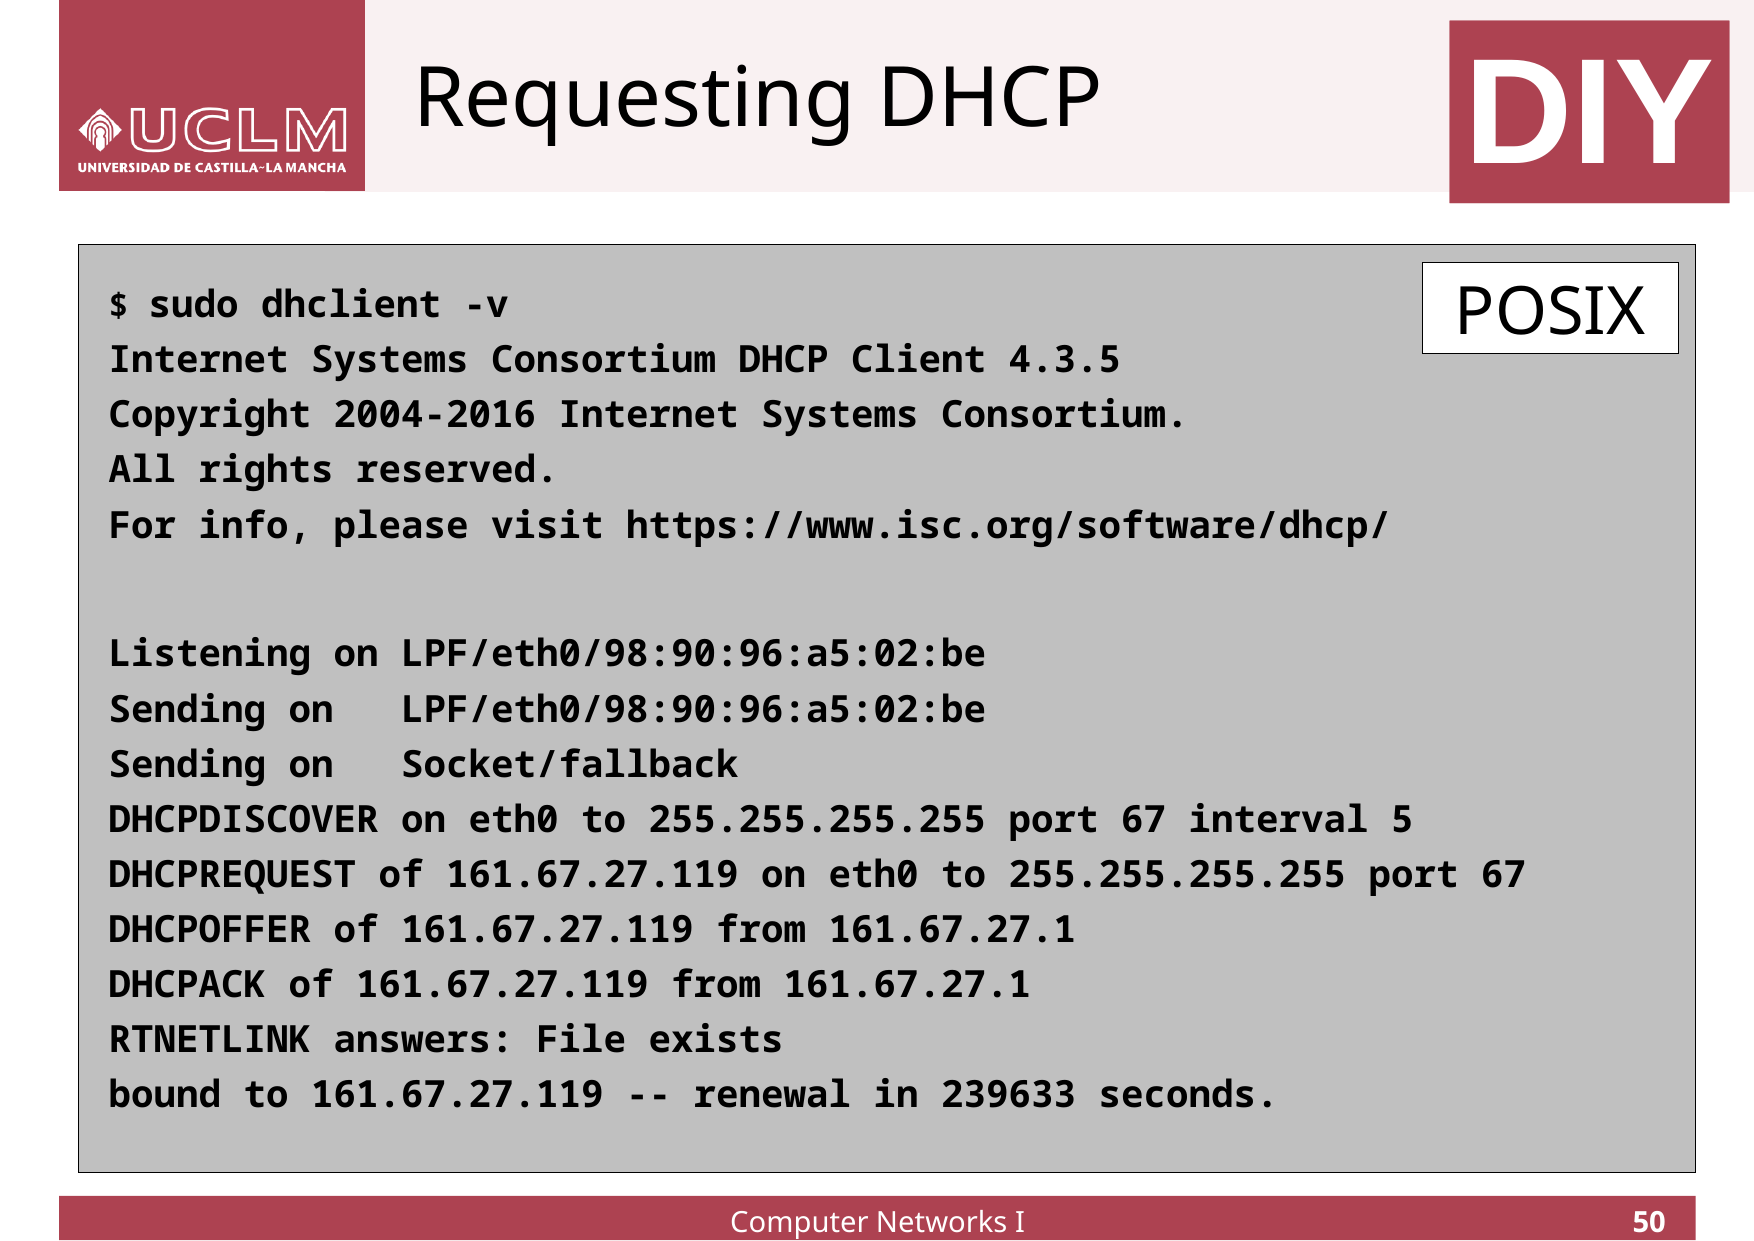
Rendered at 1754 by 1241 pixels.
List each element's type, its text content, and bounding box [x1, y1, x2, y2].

list POSIX [1422, 262, 1679, 354]
title Requesting DHCP [413, 0, 1667, 198]
picture [59, 0, 365, 191]
text_box DIY [1449, 20, 1730, 204]
text_box $ sudo dhclient -v Internet Systems Consortium DHCP Client 4.3.5 Copyright 2004-2016 Internet Systems Consortium. All rights reserved. For info, please visit https://www.isc.org/software/dhcp/ Listening on LPF/eth0/98:90:96:a5:02:be Sending on LPF/eth0/98:90:96:a5:02:be Sending on Socket/fallback DHCPDISCOVER on eth0 to 255.255.255.255 port 67 interval 5 DHCPREQUEST of 161.67.27.119 on eth0 to 255.255.255.255 port 67 DHCPOFFER of 161.67.27.119 from 161.67.27.1 DHCPACK of 161.67.27.119 from 161.67.27.1 RTNETLINK answers: File exists bound to 161.67.27.119 -- renewal in 239633 seconds. [78, 244, 1696, 1173]
